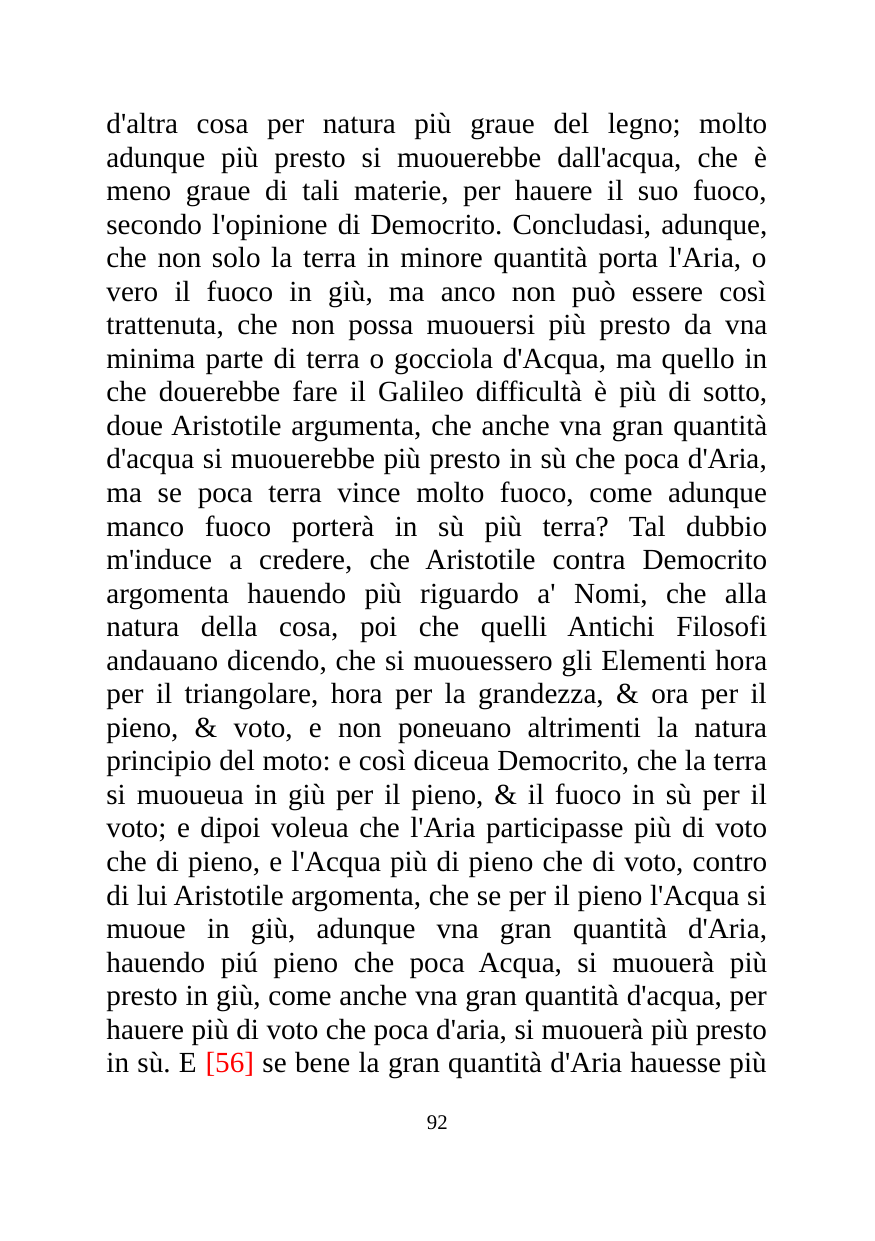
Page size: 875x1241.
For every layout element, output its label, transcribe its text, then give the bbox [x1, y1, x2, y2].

text d'altra cosa per natura più graue del legno; molto adunque più presto si muouerebbe dall'acqua, che è meno graue di tali materie, per hauere il suo fuoco, secondo l'opinione di Democrito. Concludasi, adunque, che non solo la terra in minore quantità porta l'Aria, o vero il fuoco in giù, ma anco non può essere così trattenuta, che non possa muouersi più presto da vna minima parte di terra o gocciola d'Acqua, ma quello in che douerebbe fare il Galileo difficultà è più di sotto, doue Aristotile argumenta, che anche vna gran quantità d'acqua si muouerebbe più presto in sù che poca d'Aria, ma se poca terra vince molto fuoco, come adunque manco fuoco porterà in sù più terra? Tal dubbio m'induce a credere, che Aristotile contra Democrito argomenta hauendo più riguardo a' Nomi, che alla natura della cosa, poi che quelli Antichi Filosofi andauano dicendo, che si muouessero gli Elementi hora per il triangolare, hora per la grandezza, & ora per il pieno, & voto, e non poneuano altrimenti la natura principio del moto: e così diceua Democrito, che la terra si muoueua in giù per il pieno, & il fuoco in sù per il voto; e dipoi voleua che l'Aria participasse più di voto che di pieno, e l'Acqua più di pieno che di voto, contro di lui Aristotile argomenta, che se per il pieno l'Acqua si muoue in giù, adunque vna gran quantità d'Aria, hauendo piú pieno che poca Acqua, si muouerà più presto in giù, come anche vna gran quantità d'acqua, per hauere più di voto che poca d'aria, si muouerà più presto in sù. E [56] se bene la gran quantità d'Aria hauesse più [106, 106, 768, 1079]
